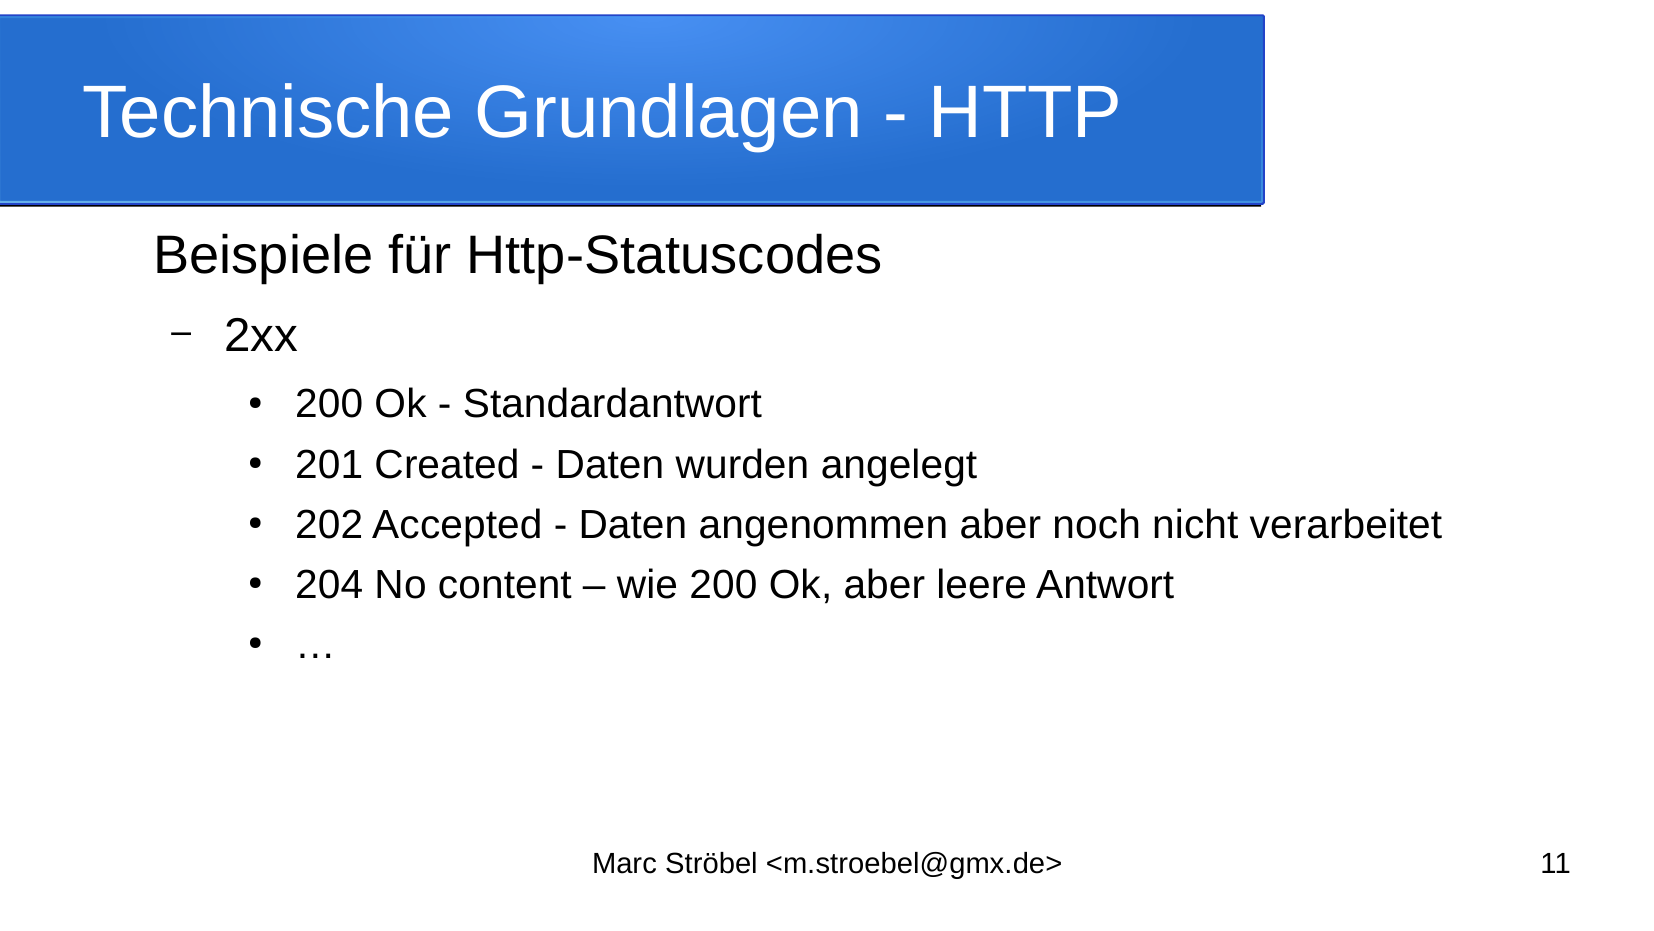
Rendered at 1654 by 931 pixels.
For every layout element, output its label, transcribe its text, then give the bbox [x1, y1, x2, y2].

list Beispiele für Http-Statuscodes 2xx 200 Ok - Standardantwort 201 Created - Daten wurden angelegt 202 Accepted - Daten angenommen aber noch nicht verarbeitet 204 No content – wie 200 Ok, aber leere Antwort … [82, 224, 1571, 764]
title Technische Grundlagen - HTTP [82, 35, 1235, 189]
